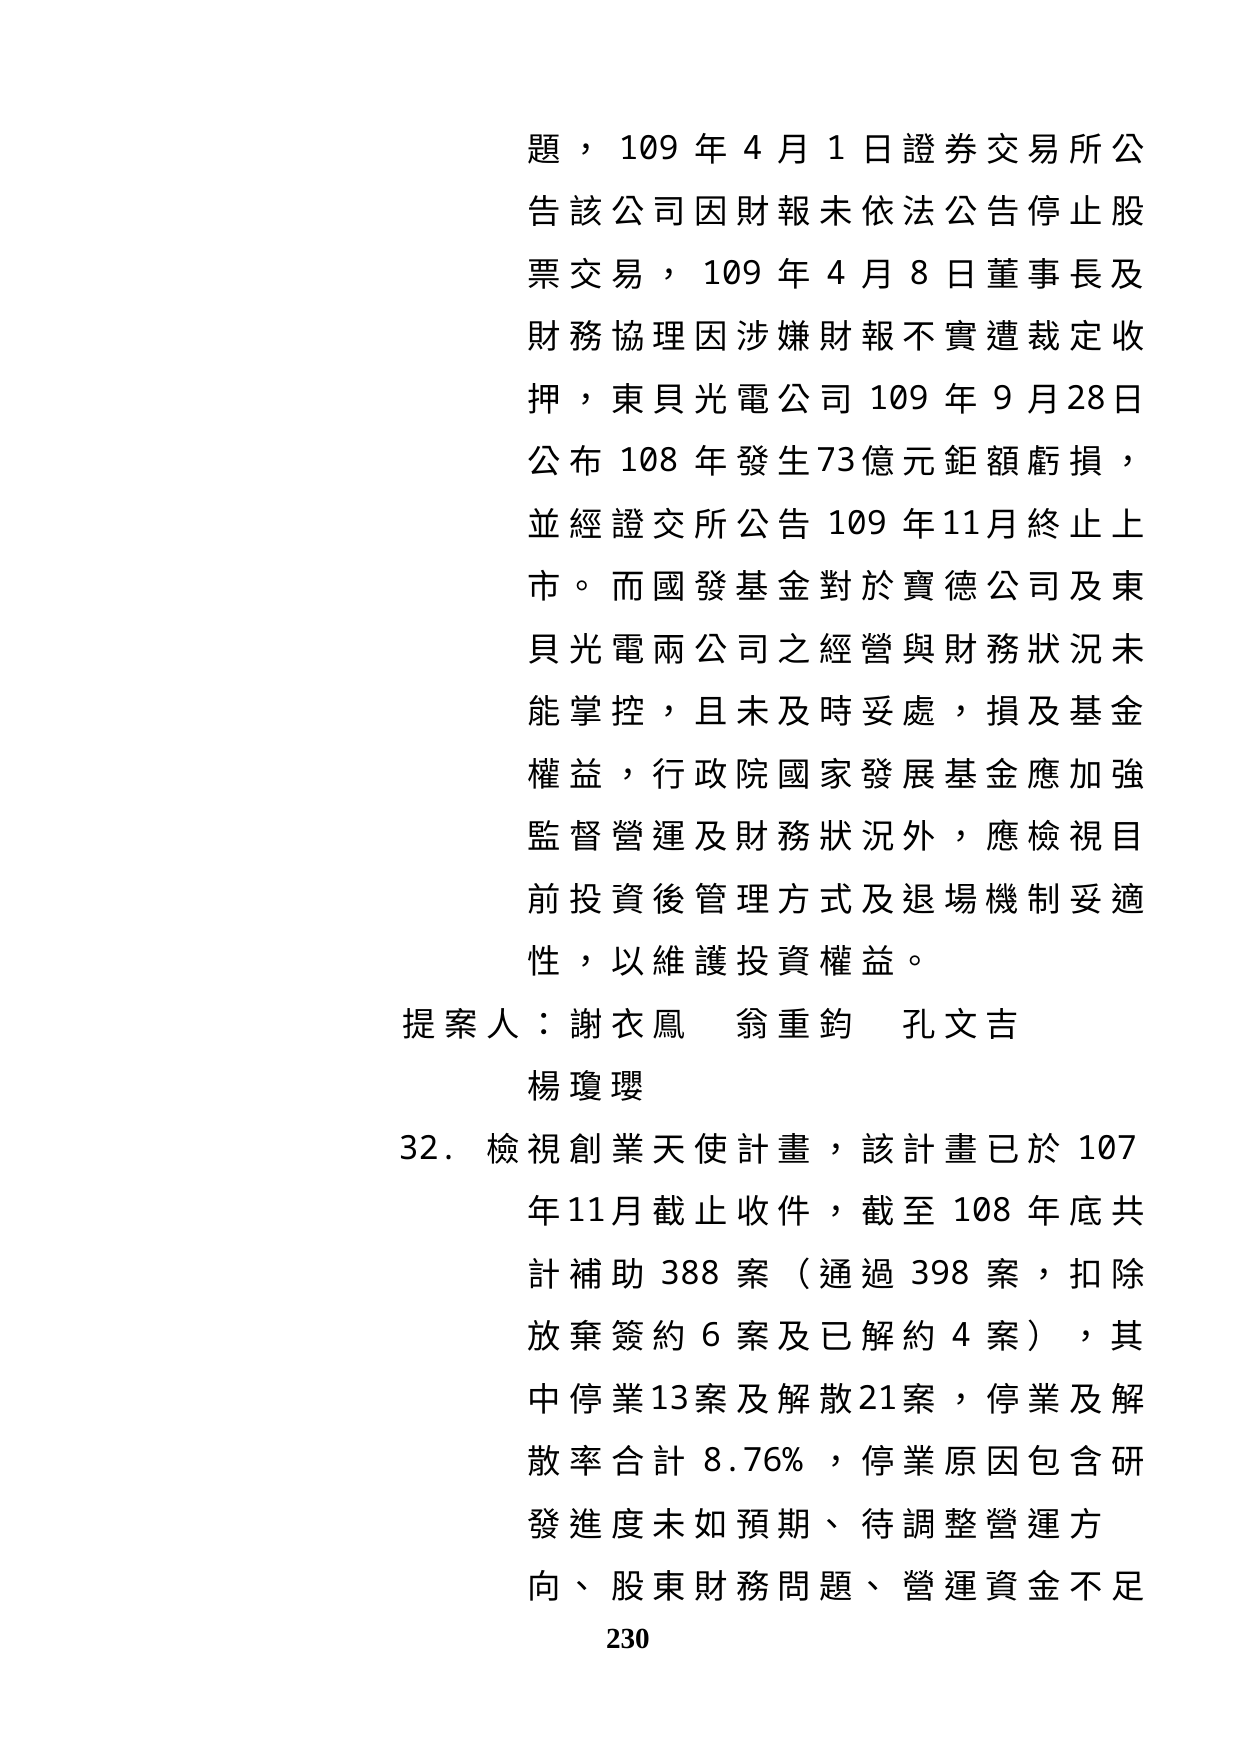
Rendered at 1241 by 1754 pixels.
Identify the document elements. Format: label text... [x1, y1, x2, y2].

list 題，109年4月1日證券交易所公告該公司因財報未依法公告停止股票交易，109年4月8日董事長及財務協理因涉嫌財報不實遭裁定收押，東貝光電公司109年9月28日公布108年發生73億元鉅額虧損，並經證交所公告109年11月終止上市。而國發基金對於寶德公司及東貝光電兩公司之經營與財務狀況未能掌控，且未及時妥處，損及基金權益，行政院國家發展基金應加強監督營運及財務狀況外，應檢視目前投資後管理方式及退場機制妥適性，以維護投資權益。 [396, 105, 1148, 980]
text 提案人：謝衣鳯 翁重鈞 孔文吉 楊瓊瓔 [384, 980, 1044, 1105]
list 檢視創業天使計畫，該計畫已於107年11月截止收件，截至108年底共計補助388案（通過398案，扣除放棄簽約6案及已解約4案），其中停業13案及解散21案，停業及解散率合計8.76%，停業原因包含研發進度未如預期、待調整營運方向、股東財務問題、營運資金不足 [396, 1105, 1148, 1605]
